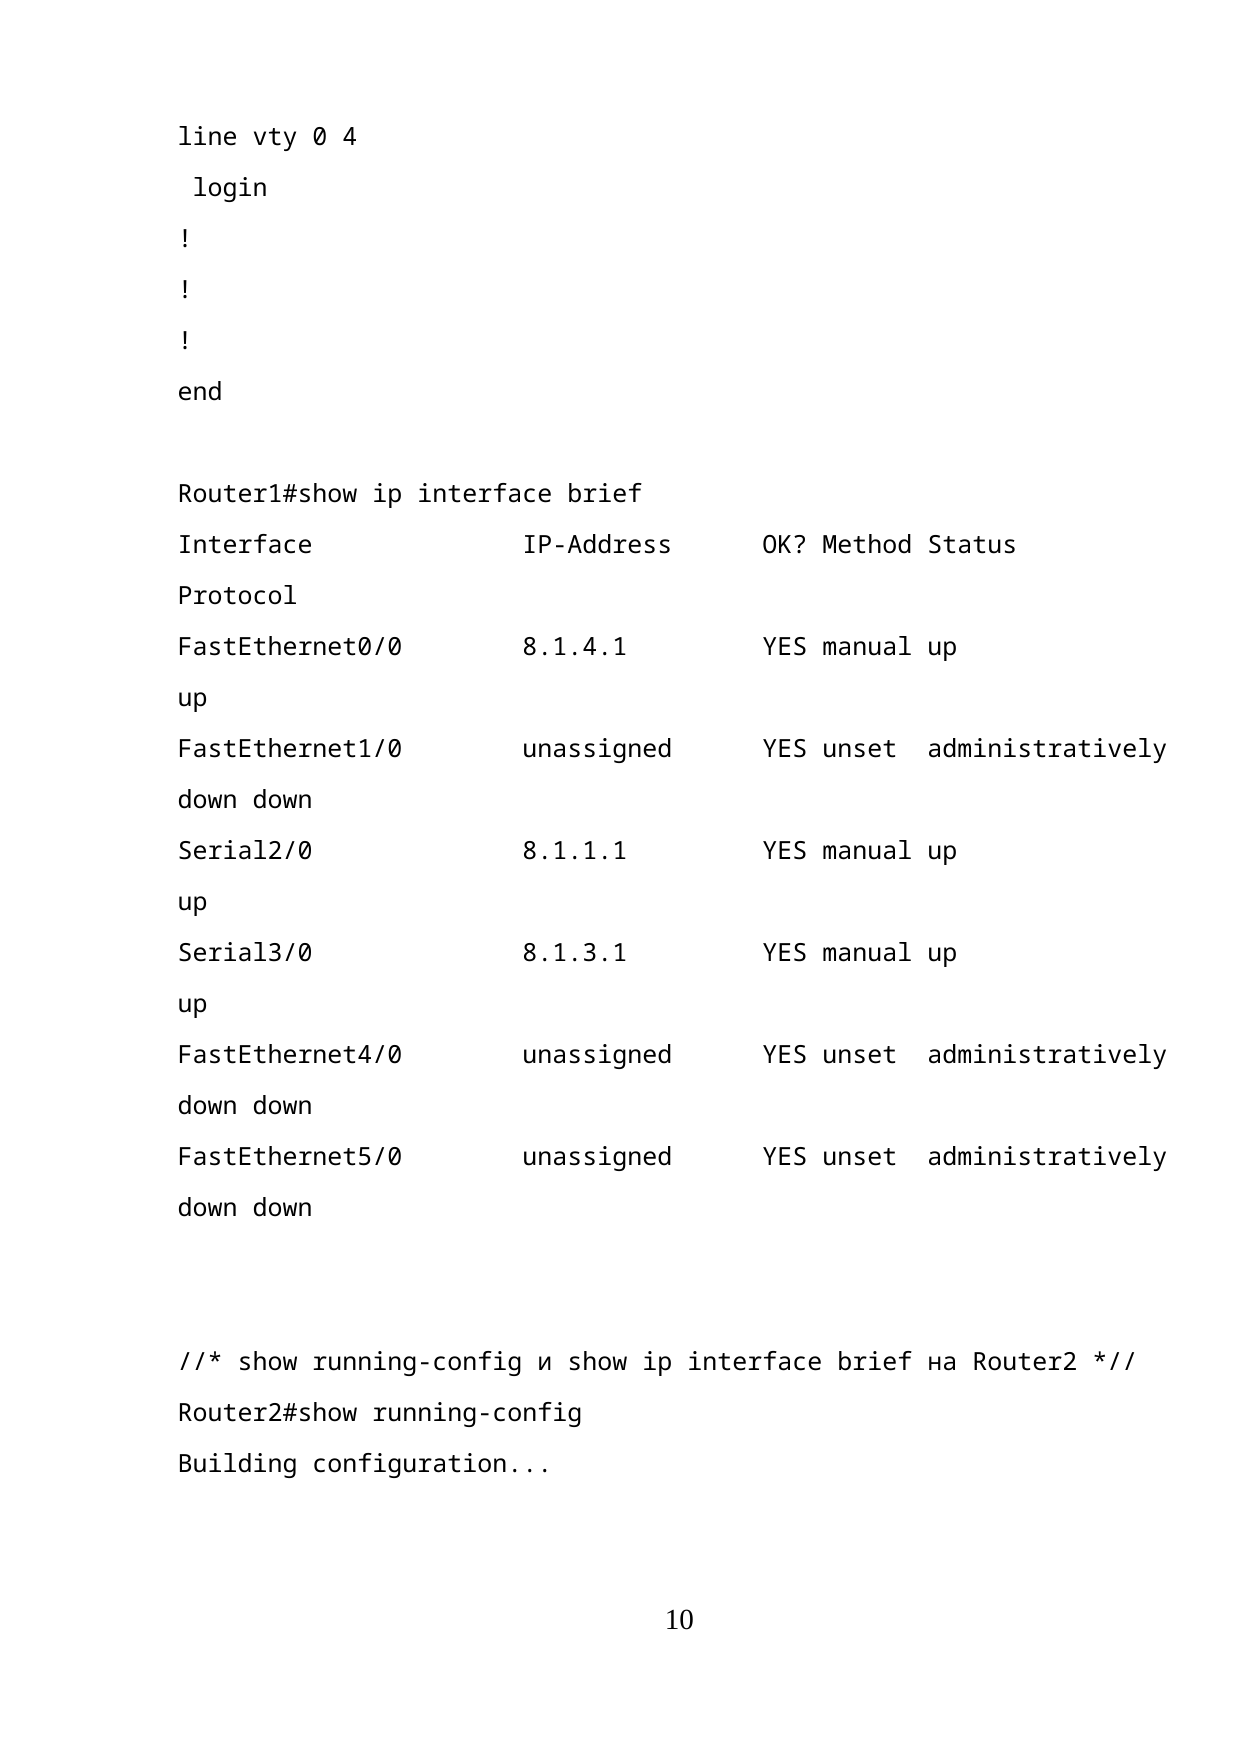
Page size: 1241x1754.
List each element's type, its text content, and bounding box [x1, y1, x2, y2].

text ! [177, 271, 1181, 305]
text Building configuration... [177, 1445, 1181, 1479]
text Interface IP-Address OK? Method Status Protocol [177, 526, 1181, 612]
text Serial3/0 8.1.3.1 YES manual up up [177, 935, 1181, 1020]
text Serial2/0 8.1.1.1 YES manual up up [177, 833, 1181, 918]
text FastEthernet1/0 unassigned YES unset administratively down down [177, 731, 1181, 816]
text FastEthernet5/0 unassigned YES unset administratively down down [177, 1139, 1181, 1224]
text Router1#show ip interface brief [177, 475, 1181, 509]
text login [177, 169, 1181, 203]
text line vty 0 4 [177, 118, 1181, 152]
text Router2#show running-config [177, 1394, 1181, 1428]
text end [177, 373, 1181, 407]
text ! [177, 220, 1181, 254]
text //* show running-config и show ip interface brief на Router2 *// [177, 1343, 1181, 1377]
text FastEthernet0/0 8.1.4.1 YES manual up up [177, 628, 1181, 714]
text ! [177, 322, 1181, 356]
text FastEthernet4/0 unassigned YES unset administratively down down [177, 1037, 1181, 1122]
